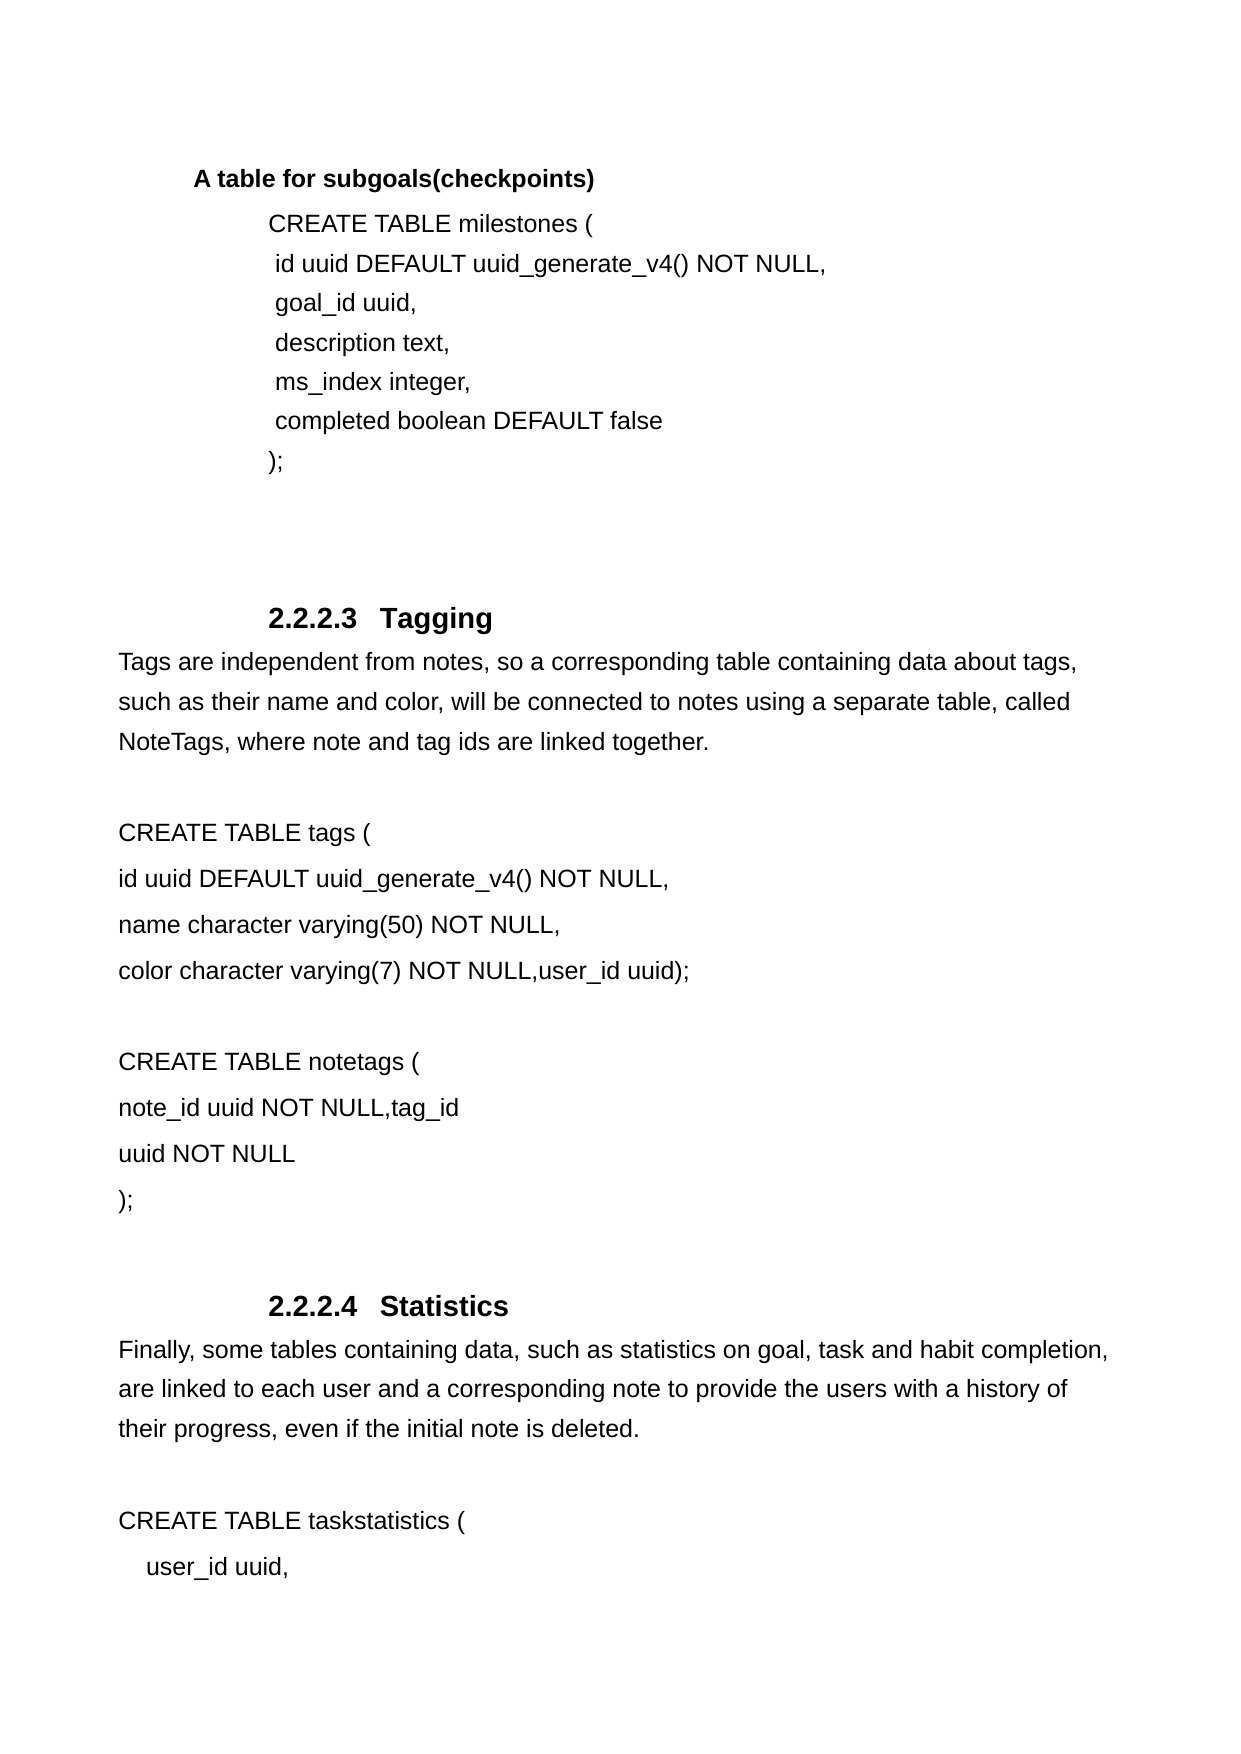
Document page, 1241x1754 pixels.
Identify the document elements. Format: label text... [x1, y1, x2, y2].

text A table for subgoals(checkpoints) [193, 164, 1122, 192]
subtitle Tagging [268, 601, 1122, 635]
list color character varying(7) NOT NULL,user_id uuid); [118, 956, 1122, 984]
text CREATE TABLE milestones ( id uuid DEFAULT uuid_generate_v4() NOT NULL, goal_id uuid, description text, ms_index integer, completed boolean DEFAULT false ); [268, 209, 1122, 474]
list ); [118, 1185, 1122, 1214]
list name character varying(50) NOT NULL, [118, 910, 1122, 939]
list Finally, some tables containing data, such as statistics on goal, task and habit completion, are linked to each user and a corresponding note to provide the users with a history of their progress, even if the initial note is deleted. [118, 1335, 1122, 1443]
list CREATE TABLE notetags ( [118, 1047, 1122, 1076]
list id uuid DEFAULT uuid_generate_v4() NOT NULL, [118, 864, 1122, 893]
list Tags are independent from notes, so a corresponding table containing data about tags, such as their name and color, will be connected to notes using a separate table, called NoteTags, where note and tag ids are linked together. [118, 647, 1122, 755]
list CREATE TABLE tags ( [118, 818, 1122, 847]
list note_id uuid NOT NULL,tag_id [118, 1093, 1122, 1122]
text CREATE TABLE taskstatistics ( [118, 1506, 1122, 1534]
list uuid NOT NULL [118, 1139, 1122, 1168]
subtitle Statistics [268, 1289, 1122, 1322]
text user_id uuid, [118, 1552, 1122, 1580]
